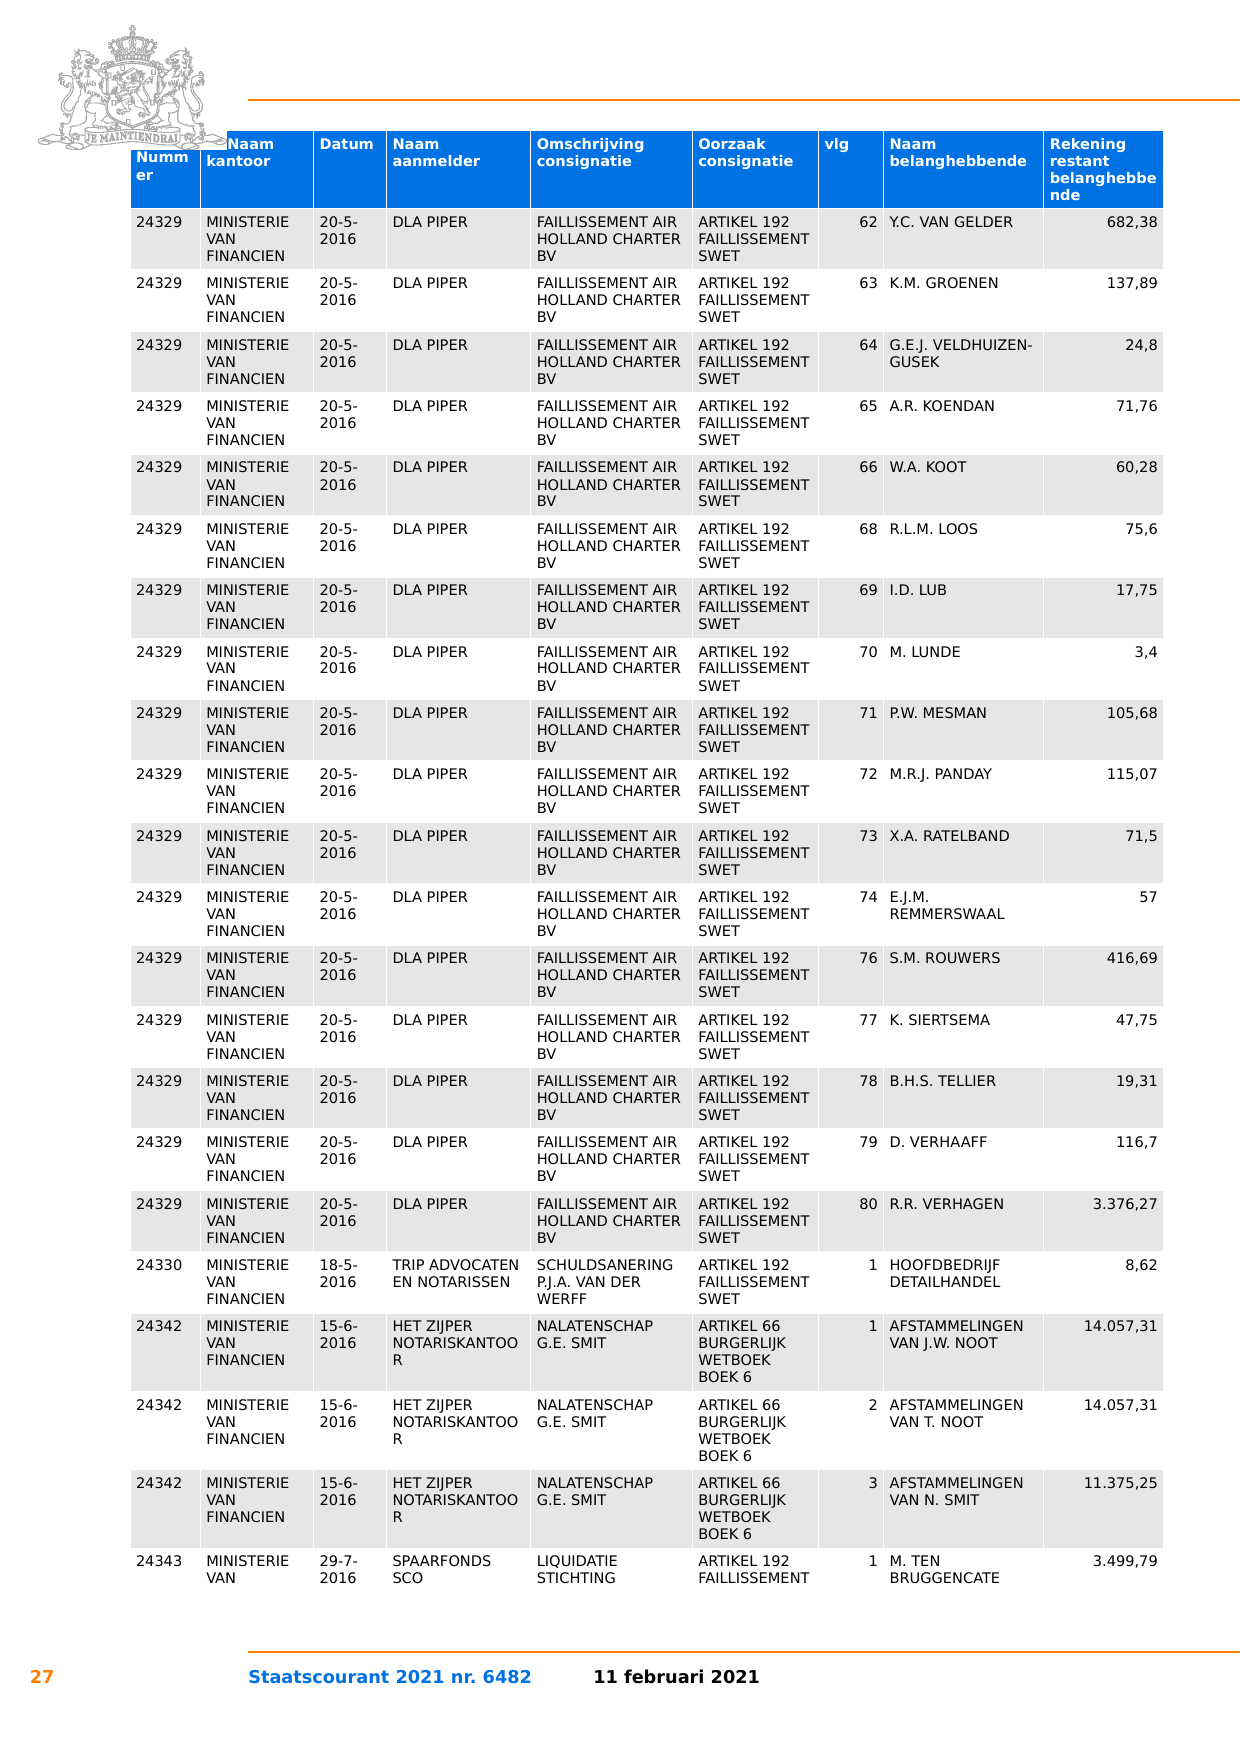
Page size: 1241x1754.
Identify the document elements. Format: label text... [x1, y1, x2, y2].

table_cell 115,07 [1044, 761, 1163, 822]
table_cell DLA PIPER [387, 332, 530, 392]
table_cell 137,89 [1044, 271, 1163, 331]
table_cell 1 [819, 1314, 883, 1391]
table_cell 20-5-2016 [314, 209, 386, 269]
table_cell 24329 [131, 1130, 200, 1190]
table_cell 20-5-2016 [314, 639, 386, 699]
table_cell ARTIKEL 192 FAILLISSEMENTSWET [693, 1068, 818, 1128]
table_cell 60,28 [1044, 455, 1163, 515]
table_cell DLA PIPER [387, 1191, 530, 1251]
table_cell 47,75 [1044, 1007, 1163, 1067]
table_cell DLA PIPER [387, 1130, 530, 1190]
table_cell 63 [819, 271, 883, 331]
table_cell AFSTAMMELINGEN VAN N. SMIT [884, 1470, 1043, 1548]
table_cell DLA PIPER [387, 209, 530, 269]
table_cell 20-5-2016 [314, 884, 386, 944]
table_cell MINISTERIE VAN [201, 1549, 313, 1592]
table_cell MINISTERIE VAN FINANCIEN [201, 823, 313, 883]
table_cell 3,4 [1044, 639, 1163, 699]
table_cell 24329 [131, 209, 200, 269]
table_header Rekening restant belanghebbende [1044, 131, 1163, 208]
picture [38, 25, 227, 150]
table_cell 20-5-2016 [314, 1191, 386, 1251]
table_cell MINISTERIE VAN FINANCIEN [201, 1314, 313, 1391]
table_cell 20-5-2016 [314, 455, 386, 515]
table_cell 24329 [131, 516, 200, 576]
table_cell DLA PIPER [387, 578, 530, 638]
table_cell FAILLISSEMENT AIR HOLLAND CHARTER BV [531, 516, 692, 576]
table_header vlg [819, 131, 883, 208]
table_cell 79 [819, 1130, 883, 1190]
table_cell 18-5-2016 [314, 1252, 386, 1313]
table_cell TRIP ADVOCATEN EN NOTARISSEN [387, 1252, 530, 1313]
table_cell MINISTERIE VAN FINANCIEN [201, 578, 313, 638]
table_cell FAILLISSEMENT AIR HOLLAND CHARTER BV [531, 823, 692, 883]
table_cell M. TEN BRUGGENCATE [884, 1549, 1043, 1592]
table_cell 3 [819, 1470, 883, 1548]
table_cell 24342 [131, 1314, 200, 1391]
table_cell HOOFDBEDRIJF DETAILHANDEL [884, 1252, 1043, 1313]
table_cell 24329 [131, 639, 200, 699]
table_cell E.J.M. REMMERSWAAL [884, 884, 1043, 944]
table_cell 78 [819, 1068, 883, 1128]
table_cell 72 [819, 761, 883, 822]
table_cell ARTIKEL 192 FAILLISSEMENTSWET [693, 761, 818, 822]
table_cell MINISTERIE VAN FINANCIEN [201, 1470, 313, 1548]
table_cell ARTIKEL 192 FAILLISSEMENTSWET [693, 393, 818, 454]
table_cell FAILLISSEMENT AIR HOLLAND CHARTER BV [531, 209, 692, 269]
table_cell ARTIKEL 192 FAILLISSEMENTSWET [693, 884, 818, 944]
table_cell FAILLISSEMENT AIR HOLLAND CHARTER BV [531, 393, 692, 454]
table_cell DLA PIPER [387, 639, 530, 699]
table_cell 20-5-2016 [314, 1130, 386, 1190]
table_cell 71,5 [1044, 823, 1163, 883]
table_cell MINISTERIE VAN FINANCIEN [201, 1191, 313, 1251]
table_cell ARTIKEL 66 BURGERLIJK WETBOEK BOEK 6 [693, 1314, 818, 1391]
table_cell 15-6-2016 [314, 1392, 386, 1469]
table_cell ARTIKEL 192 FAILLISSEMENT [693, 1549, 818, 1592]
table_cell 77 [819, 1007, 883, 1067]
table_cell NALATENSCHAP G.E. SMIT [531, 1392, 692, 1469]
table_cell ARTIKEL 66 BURGERLIJK WETBOEK BOEK 6 [693, 1470, 818, 1548]
table_cell MINISTERIE VAN FINANCIEN [201, 332, 313, 392]
table_cell 65 [819, 393, 883, 454]
table_cell 24342 [131, 1392, 200, 1469]
table_cell 11.375,25 [1044, 1470, 1163, 1548]
table_cell G.E.J. VELDHUIZEN-GUSEK [884, 332, 1043, 392]
table_cell DLA PIPER [387, 455, 530, 515]
table_cell MINISTERIE VAN FINANCIEN [201, 455, 313, 515]
table_cell 66 [819, 455, 883, 515]
table_cell 116,7 [1044, 1130, 1163, 1190]
table_cell 24329 [131, 1191, 200, 1251]
table_cell 75,6 [1044, 516, 1163, 576]
table_cell 57 [1044, 884, 1163, 944]
table_cell ARTIKEL 192 FAILLISSEMENTSWET [693, 578, 818, 638]
table_cell 73 [819, 823, 883, 883]
table_header Oorzaak consignatie [693, 131, 818, 208]
table_cell 64 [819, 332, 883, 392]
table_cell 74 [819, 884, 883, 944]
table_cell 20-5-2016 [314, 271, 386, 331]
table_cell 20-5-2016 [314, 393, 386, 454]
table_cell 24343 [131, 1549, 200, 1592]
table_cell 24329 [131, 271, 200, 331]
table_cell I.D. LUB [884, 578, 1043, 638]
table_cell 682,38 [1044, 209, 1163, 269]
table_cell FAILLISSEMENT AIR HOLLAND CHARTER BV [531, 1007, 692, 1067]
table_cell 20-5-2016 [314, 578, 386, 638]
table_cell MINISTERIE VAN FINANCIEN [201, 1007, 313, 1067]
table_cell MINISTERIE VAN FINANCIEN [201, 639, 313, 699]
table_cell 68 [819, 516, 883, 576]
table_cell P.W. MESMAN [884, 700, 1043, 760]
table_cell 15-6-2016 [314, 1314, 386, 1391]
table_cell HET ZIJPER NOTARISKANTOOR [387, 1314, 530, 1391]
table_cell MINISTERIE VAN FINANCIEN [201, 516, 313, 576]
table_cell FAILLISSEMENT AIR HOLLAND CHARTER BV [531, 761, 692, 822]
table_cell ARTIKEL 192 FAILLISSEMENTSWET [693, 455, 818, 515]
table_cell K.M. GROENEN [884, 271, 1043, 331]
table_cell 17,75 [1044, 578, 1163, 638]
table_cell MINISTERIE VAN FINANCIEN [201, 1130, 313, 1190]
table_cell 20-5-2016 [314, 1068, 386, 1128]
table_cell X.A. RATELBAND [884, 823, 1043, 883]
table_cell 76 [819, 946, 883, 1006]
table_cell 8,62 [1044, 1252, 1163, 1313]
table_cell 24329 [131, 1068, 200, 1128]
table_cell 24329 [131, 761, 200, 822]
table_cell 20-5-2016 [314, 823, 386, 883]
table_header Nummer [131, 150, 200, 208]
table_cell 24329 [131, 823, 200, 883]
table_cell ARTIKEL 192 FAILLISSEMENTSWET [693, 700, 818, 760]
table_cell 20-5-2016 [314, 516, 386, 576]
table_cell S.M. ROUWERS [884, 946, 1043, 1006]
table_cell ARTIKEL 192 FAILLISSEMENTSWET [693, 1252, 818, 1313]
table_cell FAILLISSEMENT AIR HOLLAND CHARTER BV [531, 700, 692, 760]
table_cell FAILLISSEMENT AIR HOLLAND CHARTER BV [531, 884, 692, 944]
table_cell 14.057,31 [1044, 1392, 1163, 1469]
table_cell 14.057,31 [1044, 1314, 1163, 1391]
table_cell 20-5-2016 [314, 332, 386, 392]
table_cell 24329 [131, 700, 200, 760]
table_cell 24,8 [1044, 332, 1163, 392]
table_cell FAILLISSEMENT AIR HOLLAND CHARTER BV [531, 332, 692, 392]
table_cell 71,76 [1044, 393, 1163, 454]
table_cell FAILLISSEMENT AIR HOLLAND CHARTER BV [531, 455, 692, 515]
table_cell MINISTERIE VAN FINANCIEN [201, 1392, 313, 1469]
table_cell FAILLISSEMENT AIR HOLLAND CHARTER BV [531, 639, 692, 699]
table_cell ARTIKEL 192 FAILLISSEMENTSWET [693, 1191, 818, 1251]
table_cell MINISTERIE VAN FINANCIEN [201, 700, 313, 760]
table_cell 3.499,79 [1044, 1549, 1163, 1592]
table_cell ARTIKEL 192 FAILLISSEMENTSWET [693, 823, 818, 883]
table_cell ARTIKEL 192 FAILLISSEMENTSWET [693, 516, 818, 576]
table_cell 20-5-2016 [314, 1007, 386, 1067]
table_cell DLA PIPER [387, 271, 530, 331]
table_cell MINISTERIE VAN FINANCIEN [201, 1252, 313, 1313]
table_cell DLA PIPER [387, 823, 530, 883]
table_cell D. VERHAAFF [884, 1130, 1043, 1190]
table_cell MINISTERIE VAN FINANCIEN [201, 761, 313, 822]
table_cell DLA PIPER [387, 700, 530, 760]
table_cell A.R. KOENDAN [884, 393, 1043, 454]
table_cell 24329 [131, 393, 200, 454]
table_cell DLA PIPER [387, 1068, 530, 1128]
table_cell 24342 [131, 1470, 200, 1548]
table_cell FAILLISSEMENT AIR HOLLAND CHARTER BV [531, 271, 692, 331]
table_cell K. SIERTSEMA [884, 1007, 1043, 1067]
table_cell AFSTAMMELINGEN VAN T. NOOT [884, 1392, 1043, 1469]
table_cell 3.376,27 [1044, 1191, 1163, 1251]
table_cell Y.C. VAN GELDER [884, 209, 1043, 269]
table_cell 20-5-2016 [314, 761, 386, 822]
table_cell ARTIKEL 192 FAILLISSEMENTSWET [693, 1130, 818, 1190]
table_cell 24329 [131, 332, 200, 392]
table_cell ARTIKEL 192 FAILLISSEMENTSWET [693, 209, 818, 269]
table_cell AFSTAMMELINGEN VAN J.W. NOOT [884, 1314, 1043, 1391]
table_cell DLA PIPER [387, 761, 530, 822]
table_cell 62 [819, 209, 883, 269]
table_cell 24330 [131, 1252, 200, 1313]
table_cell 2 [819, 1392, 883, 1469]
table_cell 15-6-2016 [314, 1470, 386, 1548]
table_cell DLA PIPER [387, 393, 530, 454]
table_cell MINISTERIE VAN FINANCIEN [201, 946, 313, 1006]
table_cell 1 [819, 1549, 883, 1592]
table_cell 70 [819, 639, 883, 699]
table_cell FAILLISSEMENT AIR HOLLAND CHARTER BV [531, 578, 692, 638]
table_cell 69 [819, 578, 883, 638]
table_cell MINISTERIE VAN FINANCIEN [201, 271, 313, 331]
table_header Omschrijving consignatie [531, 131, 692, 208]
table_cell LIQUIDATIE STICHTING [531, 1549, 692, 1592]
table_cell 20-5-2016 [314, 700, 386, 760]
table_cell 24329 [131, 1007, 200, 1067]
table_cell HET ZIJPER NOTARISKANTOOR [387, 1392, 530, 1469]
table_cell HET ZIJPER NOTARISKANTOOR [387, 1470, 530, 1548]
table_cell R.R. VERHAGEN [884, 1191, 1043, 1251]
table_cell NALATENSCHAP G.E. SMIT [531, 1314, 692, 1391]
table_header Naam belanghebbende [884, 131, 1043, 208]
table_cell 20-5-2016 [314, 946, 386, 1006]
table_cell MINISTERIE VAN FINANCIEN [201, 1068, 313, 1128]
table_cell ARTIKEL 66 BURGERLIJK WETBOEK BOEK 6 [693, 1392, 818, 1469]
table_cell MINISTERIE VAN FINANCIEN [201, 209, 313, 269]
table_cell ARTIKEL 192 FAILLISSEMENTSWET [693, 1007, 818, 1067]
table_cell SPAARFONDS SCO [387, 1549, 530, 1592]
table_cell 24329 [131, 946, 200, 1006]
table_cell 105,68 [1044, 700, 1163, 760]
table_cell ARTIKEL 192 FAILLISSEMENTSWET [693, 946, 818, 1006]
table_cell FAILLISSEMENT AIR HOLLAND CHARTER BV [531, 1068, 692, 1128]
table_cell DLA PIPER [387, 946, 530, 1006]
table_cell 24329 [131, 455, 200, 515]
table_cell M.R.J. PANDAY [884, 761, 1043, 822]
table_cell M. LUNDE [884, 639, 1043, 699]
table_cell MINISTERIE VAN FINANCIEN [201, 393, 313, 454]
table_cell 29-7-2016 [314, 1549, 386, 1592]
table_cell FAILLISSEMENT AIR HOLLAND CHARTER BV [531, 1191, 692, 1251]
table_cell FAILLISSEMENT AIR HOLLAND CHARTER BV [531, 946, 692, 1006]
table_cell SCHULDSANERING P.J.A. VAN DER WERFF [531, 1252, 692, 1313]
table_cell 24329 [131, 884, 200, 944]
table_cell 71 [819, 700, 883, 760]
table_cell W.A. KOOT [884, 455, 1043, 515]
table_cell DLA PIPER [387, 1007, 530, 1067]
table_cell ARTIKEL 192 FAILLISSEMENTSWET [693, 271, 818, 331]
table_cell MINISTERIE VAN FINANCIEN [201, 884, 313, 944]
table_header Naam aanmelder [387, 131, 530, 208]
table_cell B.H.S. TELLIER [884, 1068, 1043, 1128]
table_cell 24329 [131, 578, 200, 638]
table_cell NALATENSCHAP G.E. SMIT [531, 1470, 692, 1548]
table_cell ARTIKEL 192 FAILLISSEMENTSWET [693, 332, 818, 392]
table_cell ARTIKEL 192 FAILLISSEMENTSWET [693, 639, 818, 699]
table_header Naam kantoor [201, 131, 313, 208]
table_cell 80 [819, 1191, 883, 1251]
table_cell R.L.M. LOOS [884, 516, 1043, 576]
table_cell DLA PIPER [387, 884, 530, 944]
table_cell 19,31 [1044, 1068, 1163, 1128]
table_cell DLA PIPER [387, 516, 530, 576]
table_cell FAILLISSEMENT AIR HOLLAND CHARTER BV [531, 1130, 692, 1190]
table_cell 1 [819, 1252, 883, 1313]
table_cell 416,69 [1044, 946, 1163, 1006]
table_header Datum [314, 131, 386, 208]
